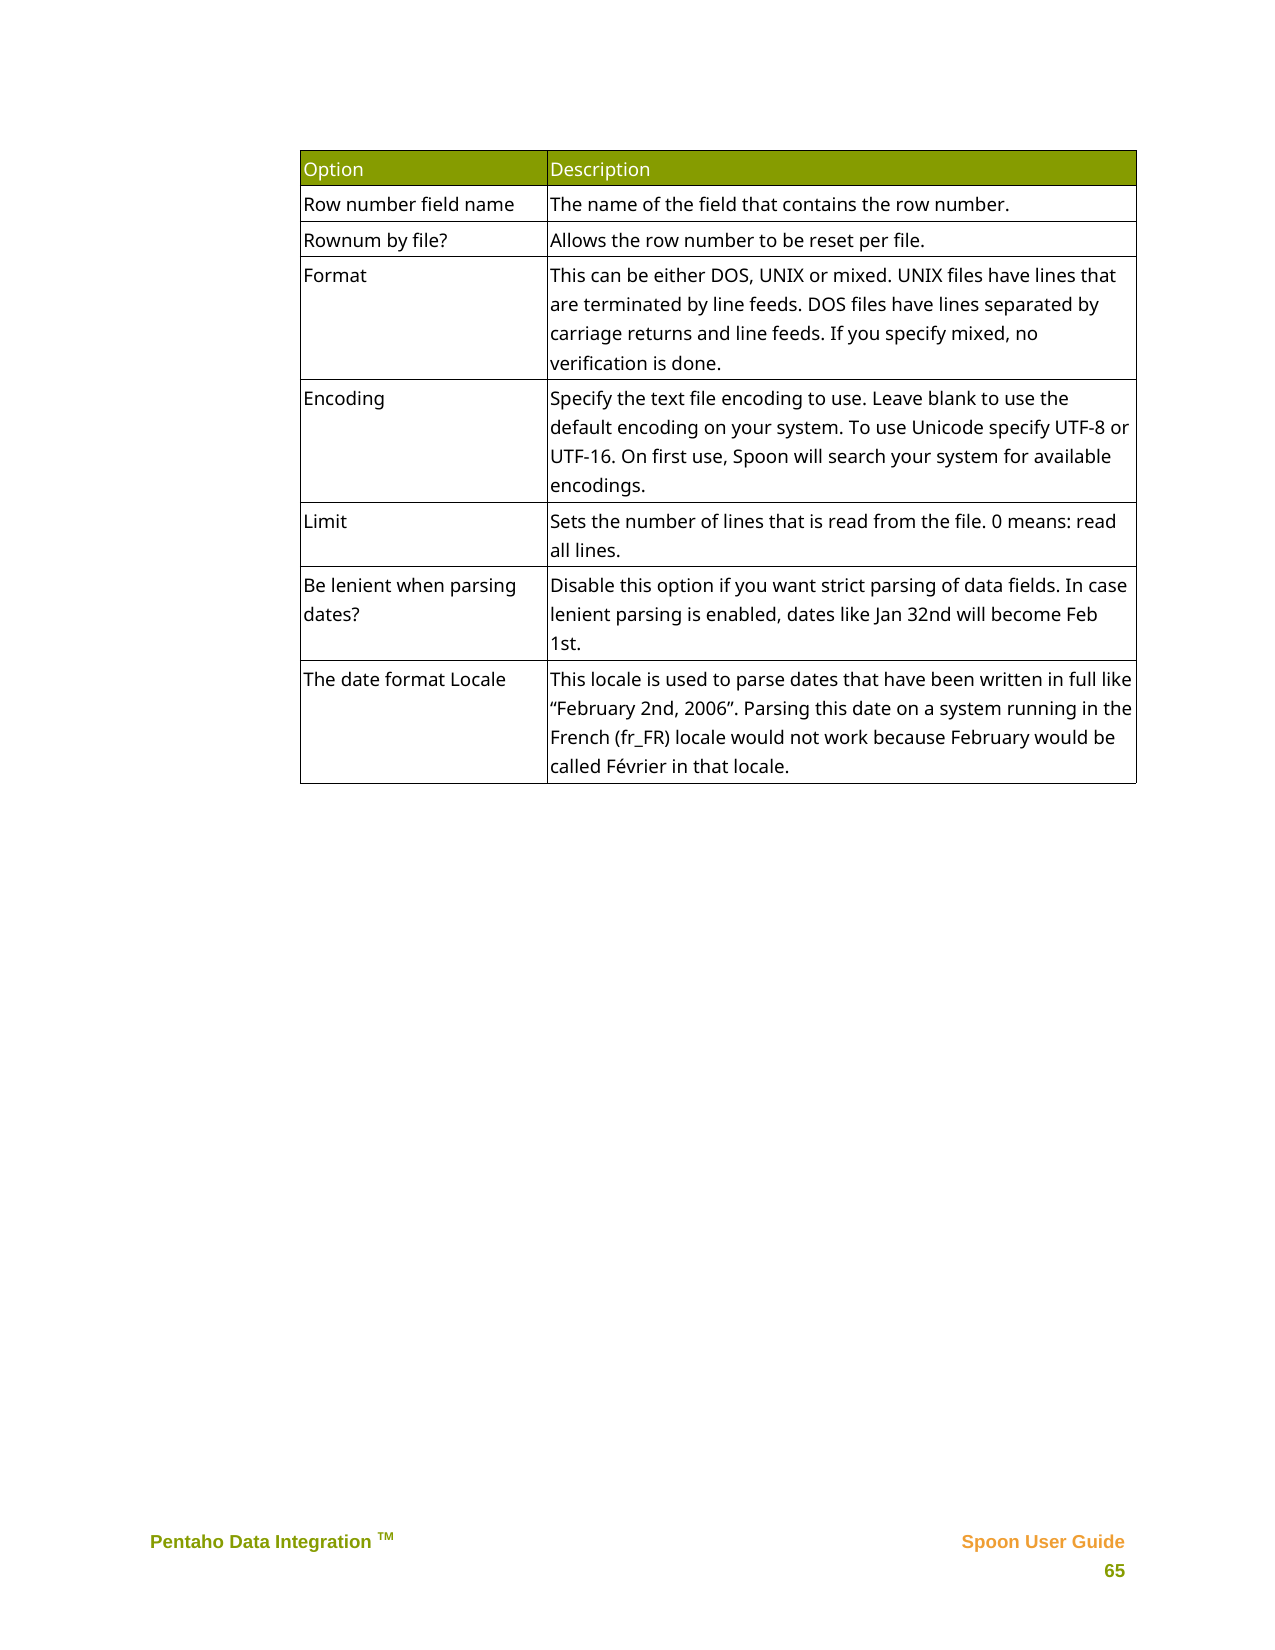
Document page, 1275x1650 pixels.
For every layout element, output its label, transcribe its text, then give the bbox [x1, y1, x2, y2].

table_cell Row number field name [301, 186, 547, 221]
table_cell Disable this option if you want strict parsing of data fields. In case lenient parsing is enabled, dates like Jan 32nd will become Feb 1st. [548, 567, 1136, 660]
table_header Option [301, 151, 547, 185]
table_cell Be lenient when parsing dates? [301, 567, 547, 660]
table_cell Limit [301, 503, 547, 566]
table_cell This can be either DOS, UNIX or mixed. UNIX files have lines that are terminated by line feeds. DOS files have lines separated by carriage returns and line feeds. If you specify mixed, no verification is done. [548, 257, 1136, 379]
table_cell This locale is used to parse dates that have been written in full like “February 2nd, 2006”. Parsing this date on a system running in the French (fr_FR) locale would not work because February would be called Février in that locale. [548, 661, 1136, 782]
table_cell Rownum by file? [301, 222, 547, 256]
table_cell Specify the text file encoding to use. Leave blank to use the default encoding on your system. To use Unicode specify UTF-8 or UTF-16. On first use, Spoon will search your system for available encodings. [548, 380, 1136, 502]
table_cell Allows the row number to be reset per file. [548, 222, 1136, 256]
table_cell The name of the field that contains the row number. [548, 186, 1136, 221]
table_cell Encoding [301, 380, 547, 502]
table_cell Format [301, 257, 547, 379]
table_cell Sets the number of lines that is read from the file. 0 means: read all lines. [548, 503, 1136, 566]
table_header Description [548, 151, 1136, 185]
table_cell The date format Locale [301, 661, 547, 782]
